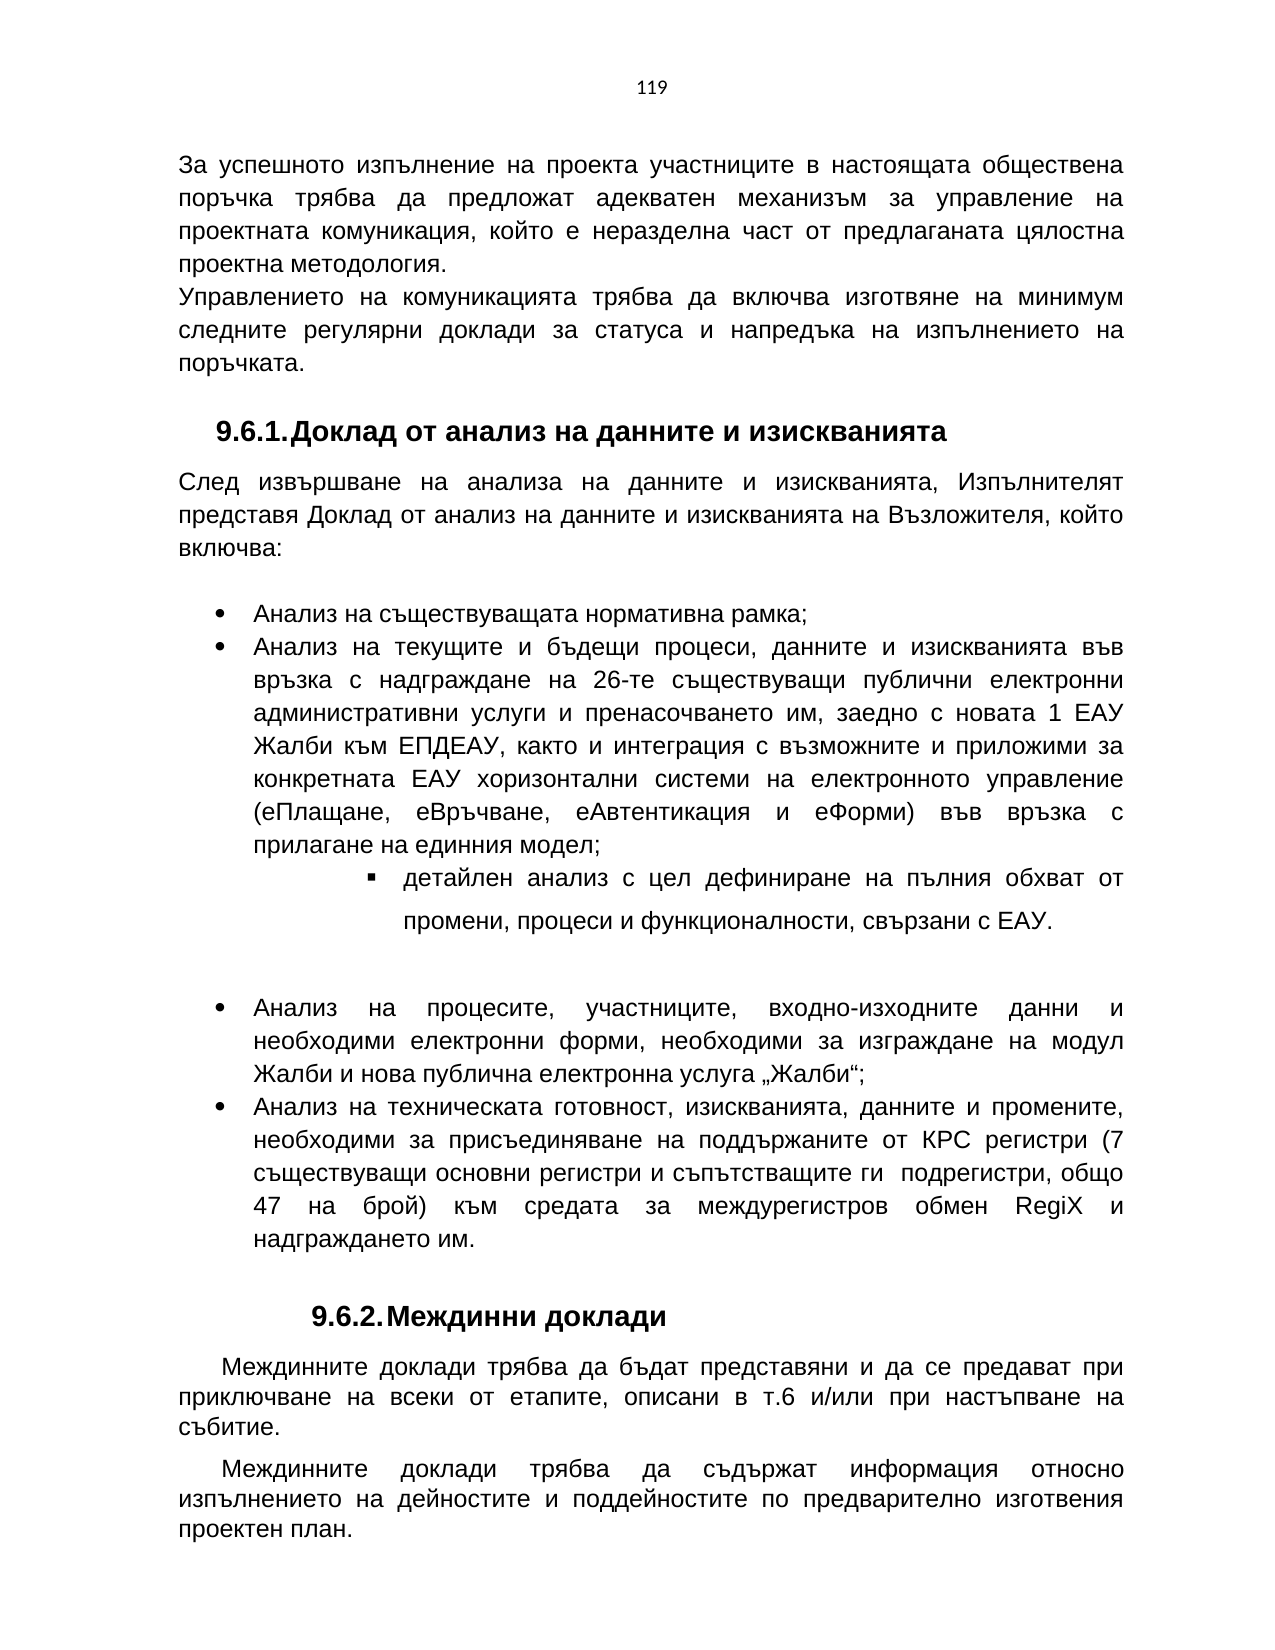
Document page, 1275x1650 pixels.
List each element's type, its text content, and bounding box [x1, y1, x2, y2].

text След извършване на анализа на данните и изискванията, Изпълнителят представя Доклад от анализ на данните и изискванията на Възложителя, който включва: [178, 467, 1125, 561]
list детайлен анализ с цел дефиниране на пълния обхват от промени, процеси и функционалности, свързани с ЕАУ. [366, 863, 1125, 935]
subtitle Доклад от анализ на данните и изискванията [216, 414, 1125, 448]
list Анализ на техническата готовност, изискванията, данните и промените, необходими за присъединяване на поддържаните от КРС регистри (7 съществуващи основни регистри и съпътстващите ги подрегистри, общо 47 на брой) към средата за междурегистров обмен RegiX и надграждането им. [216, 1092, 1125, 1253]
list Анализ на текущите и бъдещи процеси, данните и изискванията във връзка с надграждане на 26-те съществуващи публични електронни административни услуги и пренасочването им, заедно с новата 1 ЕАУ Жалби към ЕПДЕАУ, както и интеграция с възможните и приложими за конкретната ЕАУ хоризонтални системи на електронното управление (еПлащане, еВръчване, еАвтентикация и еФорми) във връзка с прилагане на единния модел; [216, 632, 1125, 859]
text Междинните доклади трябва да бъдат представяни и да се предават при приключване на всеки от етапите, описани в т.6 и/или при настъпване на събитие. [178, 1352, 1125, 1440]
text За успешното изпълнение на проекта участниците в настоящата обществена поръчка трябва да предложат адекватен механизъм за управление на проектната комуникация, който е неразделна част от предлаганата цялостна проектна методология. [178, 150, 1125, 278]
list Анализ на процесите, участниците, входно-изходните данни и необходими електронни форми, необходими за изграждане на модул Жалби и нова публична електронна услуга „Жалби“; [216, 993, 1125, 1087]
subtitle Междинни доклади [311, 1299, 1125, 1333]
list Анализ на съществуващата нормативна рамка; [216, 599, 1125, 628]
text Междинните доклади трябва да съдържат информация относно изпълнението на дейностите и поддейностите по предварително изготвения проектен план. [178, 1454, 1125, 1543]
text Управлението на комуникацията трябва да включва изготвяне на минимум следните регулярни доклади за статуса и напредъка на изпълнението на поръчката. [178, 282, 1125, 377]
